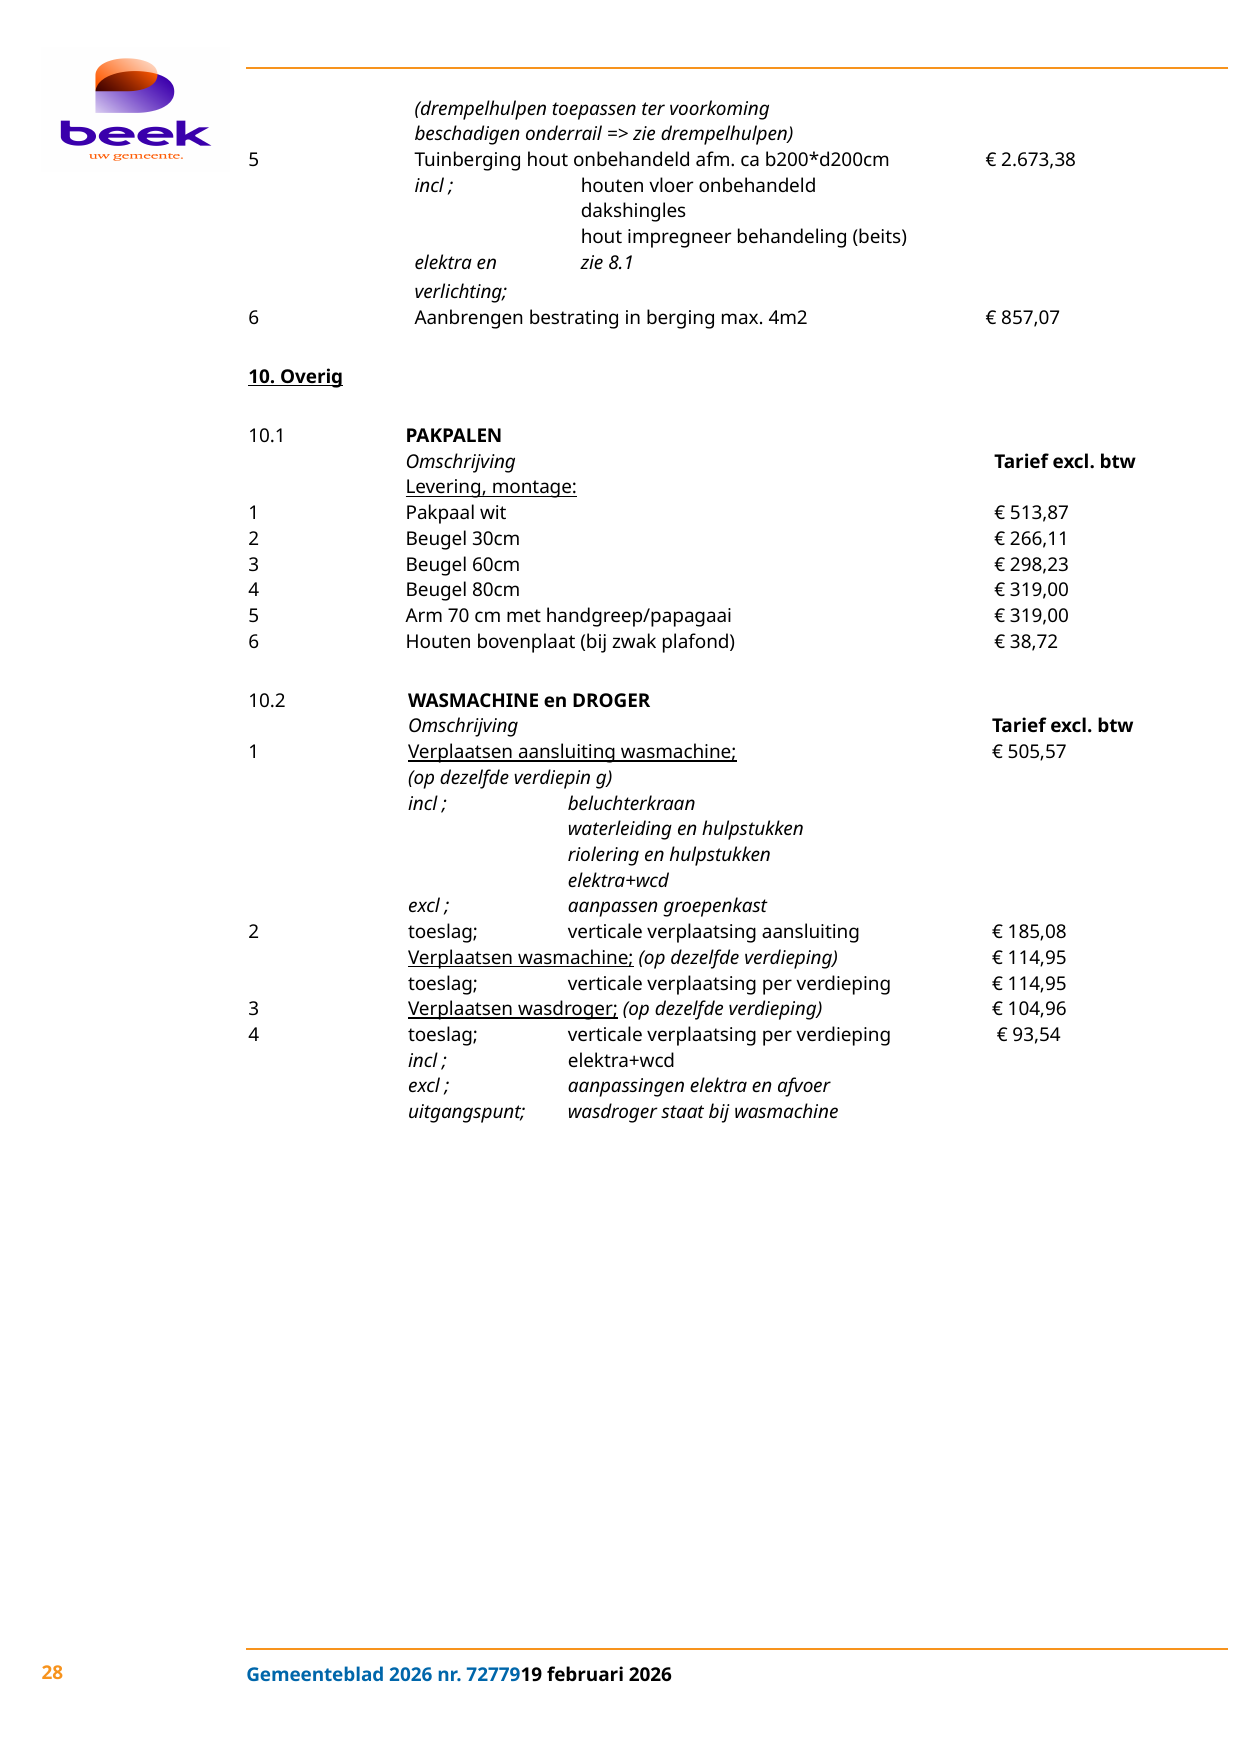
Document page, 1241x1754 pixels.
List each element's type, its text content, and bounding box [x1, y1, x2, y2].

table_header [994, 422, 1152, 448]
table_cell [248, 1047, 408, 1073]
table_cell wasdroger staat bij wasmachine [568, 1099, 992, 1124]
table_cell € 505,57 [992, 738, 1152, 764]
table_cell [248, 172, 414, 198]
table_cell 3 [248, 551, 405, 577]
table_cell verticale verplaatsing per verdieping [568, 1021, 992, 1047]
table_cell aanpassen groepenkast [568, 893, 992, 918]
table_cell Tuinberging hout onbehandeld afm. ca b200*d200cm [414, 146, 985, 172]
table_cell € 319,00 [994, 577, 1152, 602]
table_cell [408, 815, 568, 841]
table_cell € 38,72 [994, 628, 1152, 654]
table_cell [248, 224, 414, 249]
table_cell [992, 893, 1152, 918]
table_cell € 114,95 [992, 944, 1152, 970]
table_cell (op dezelfde verdiepin g) [408, 764, 992, 790]
table_cell [992, 841, 1152, 867]
table_cell excl ; [408, 1073, 568, 1098]
table_cell [992, 867, 1152, 893]
table_cell Beugel 30cm [405, 525, 994, 551]
table_cell € 2.673,38 [985, 146, 1152, 304]
table_cell Verplaatsen wasmachine; (op dezelfde verdieping) [408, 944, 992, 970]
table_header 10.2 [248, 687, 408, 712]
table_cell Levering, montage: [405, 474, 994, 499]
table_cell [414, 224, 581, 249]
table_cell [992, 1073, 1152, 1098]
table_cell [992, 764, 1152, 790]
text 10. Overig [248, 363, 1152, 389]
table_cell [248, 121, 414, 146]
table_cell [248, 713, 408, 738]
table_cell verticale verplaatsing aansluiting [568, 918, 992, 944]
table_cell € 104,96 [992, 996, 1152, 1021]
table_cell 1 [248, 738, 408, 764]
table_cell 5 [248, 603, 405, 628]
table_cell incl ; [414, 172, 581, 198]
table_cell [248, 970, 408, 996]
table_cell aanpassingen elektra en afvoer [568, 1073, 992, 1098]
table_cell 3 [248, 996, 408, 1021]
table_cell [248, 764, 408, 790]
table_cell 2 [248, 918, 408, 944]
table_cell [248, 448, 405, 474]
table_cell Beugel 60cm [405, 551, 994, 577]
table_cell verticale verplaatsing per verdieping [568, 970, 992, 996]
table_cell elektra+wcd [568, 867, 992, 893]
table_cell [248, 95, 414, 121]
table_cell 2 [248, 525, 405, 551]
table_cell € 266,11 [994, 525, 1152, 551]
table_cell 1 [248, 500, 405, 525]
table_cell [248, 790, 408, 815]
table_cell [248, 474, 405, 499]
table_cell € 114,95 [992, 970, 1152, 996]
table_cell [408, 867, 568, 893]
table_cell riolering en hulpstukken [568, 841, 992, 867]
table_cell Beugel 80cm [405, 577, 994, 602]
table_cell € 298,23 [994, 551, 1152, 577]
table_cell Verplaatsen wasdroger; (op dezelfde verdieping) [408, 996, 992, 1021]
table_cell Pakpaal wit [405, 500, 994, 525]
table_cell 6 [248, 628, 405, 654]
table_cell dakshingles [581, 198, 985, 223]
table_cell [248, 1099, 408, 1124]
table_cell toeslag; [408, 1021, 568, 1047]
table_cell € 857,07 [985, 305, 1152, 330]
table_cell € 185,08 [992, 918, 1152, 944]
table_cell € 319,00 [994, 603, 1152, 628]
table_cell [248, 867, 408, 893]
table_cell Tarief excl. btw [992, 713, 1152, 738]
table_header [992, 687, 1152, 712]
table_cell [992, 1099, 1152, 1124]
table_cell houten vloer onbehandeld [581, 172, 985, 198]
table_cell [985, 95, 1152, 146]
table_cell incl ; [408, 790, 568, 815]
table_cell [248, 815, 408, 841]
picture [41, 47, 231, 172]
table_cell [248, 944, 408, 970]
table_cell [414, 198, 581, 223]
table_cell incl ; [408, 1047, 568, 1073]
table_cell 5 [248, 146, 414, 172]
table_cell hout impregneer behandeling (beits) [581, 224, 985, 249]
table_cell elektra en verlichting; [414, 249, 581, 304]
table_cell excl ; [408, 893, 568, 918]
table_cell zie 8.1 [581, 249, 985, 304]
table_cell toeslag; [408, 970, 568, 996]
table_header WASMACHINE en DROGER [408, 687, 992, 712]
table_cell toeslag; [408, 918, 568, 944]
table_cell 4 [248, 577, 405, 602]
table_cell [248, 841, 408, 867]
table_cell [248, 1073, 408, 1098]
table_cell € 513,87 [994, 500, 1152, 525]
table_cell [992, 790, 1152, 815]
table_cell beluchterkraan [568, 790, 992, 815]
table_cell [248, 249, 414, 304]
table_cell elektra+wcd [568, 1047, 992, 1073]
table_cell (drempelhulpen toepassen ter voorkoming [414, 95, 985, 121]
table_cell Omschrijving [408, 713, 992, 738]
table_cell [248, 198, 414, 223]
table_cell [408, 841, 568, 867]
table_cell 6 [248, 305, 414, 330]
table_cell [248, 893, 408, 918]
table_cell waterleiding en hulpstukken [568, 815, 992, 841]
table_cell Omschrijving [405, 448, 994, 474]
table_cell Arm 70 cm met handgreep/papagaai [405, 603, 994, 628]
table_cell [992, 1047, 1152, 1073]
table_cell Verplaatsen aansluiting wasmachine; [408, 738, 992, 764]
table_cell Tarief excl. btw [994, 448, 1152, 474]
table_cell Aanbrengen bestrating in berging max. 4m2 [414, 305, 985, 330]
table_cell uitgangspunt; [408, 1099, 568, 1124]
table_cell € 93,54 [992, 1021, 1152, 1047]
table_header 10.1 [248, 422, 405, 448]
table_cell 4 [248, 1021, 408, 1047]
table_cell Houten bovenplaat (bij zwak plafond) [405, 628, 994, 654]
table_header PAKPALEN [405, 422, 994, 448]
table_cell [992, 815, 1152, 841]
table_cell [994, 474, 1152, 499]
table_cell beschadigen onderrail => zie drempelhulpen) [414, 121, 985, 146]
